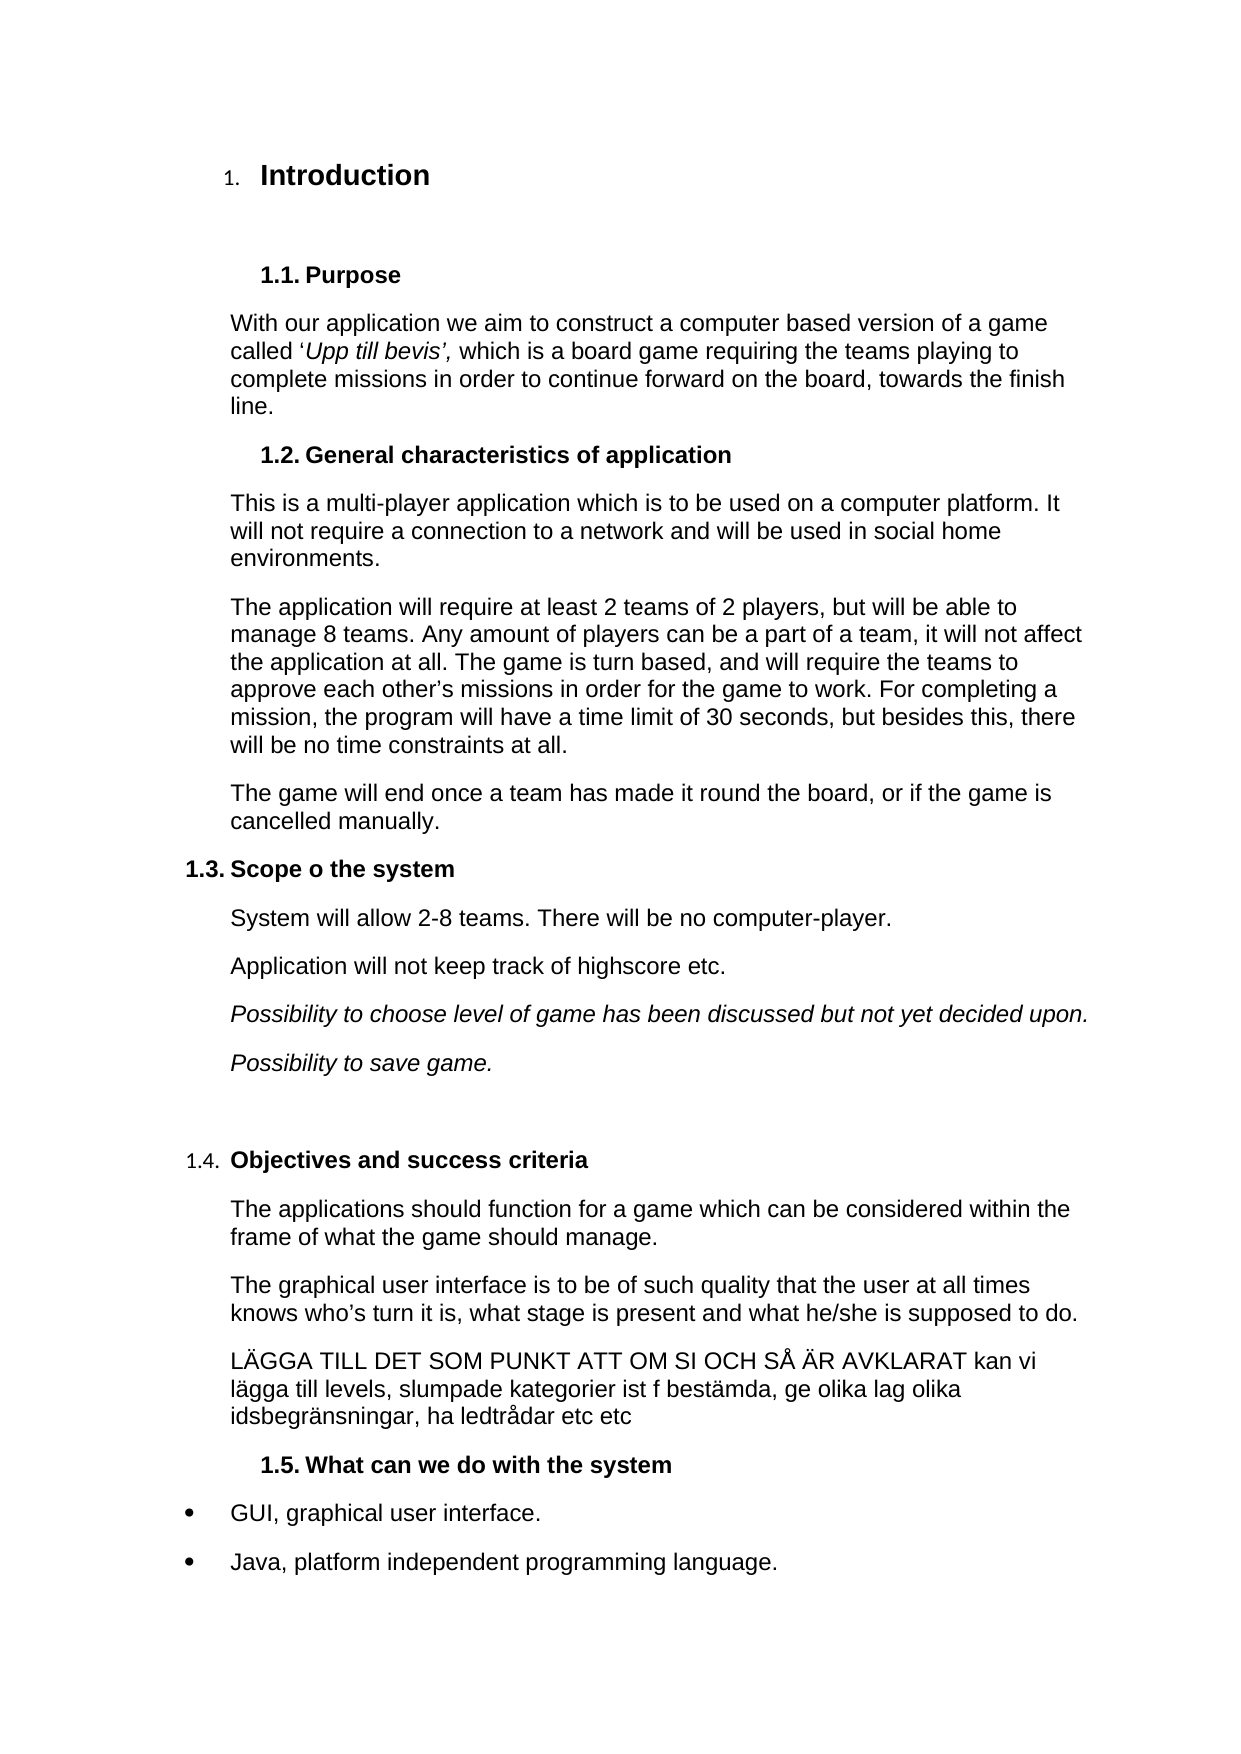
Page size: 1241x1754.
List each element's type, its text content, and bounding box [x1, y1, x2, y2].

list System will allow 2-8 teams. There will be no computer-player. [230, 903, 1093, 931]
list Java, platform independent programming language. [185, 1547, 1093, 1575]
text The application will require at least 2 teams of 2 players, but will be able to manage 8 teams. Any amount of players can be a part of a team, it will not affect the application at all. The game is turn based, and will require the teams to approve each other’s missions in order for the game to work. For completing a mission, the program will have a time limit of 30 seconds, but besides this, there will be no time constraints at all. [230, 593, 1093, 758]
text The applications should function for a game which can be considered within the frame of what the game should manage. [230, 1195, 1093, 1250]
list Objectives and success criteria [185, 1146, 1093, 1174]
list General characteristics of application [260, 441, 1093, 468]
list Application will not keep track of highscore etc. [230, 952, 1093, 979]
text The game will end once a team has made it round the board, or if the game is cancelled manually. [230, 779, 1093, 834]
list GUI, graphical user interface. [185, 1499, 1093, 1527]
text LÄGGA TILL DET SOM PUNKT ATT OM SI OCH SÅ ÄR AVKLARAT kan vi lägga till levels, slumpade kategorier ist f bestämda, ge olika lag olika idsbegränsningar, ha ledtrådar etc etc [230, 1347, 1093, 1430]
list Purpose [260, 261, 1093, 288]
list Scope o the system [185, 855, 1093, 883]
list What can we do with the system [260, 1451, 1093, 1478]
text The graphical user interface is to be of such quality that the user at all times knows who’s turn it is, what stage is present and what he/she is supposed to do. [230, 1271, 1093, 1326]
list Possibility to save game. [230, 1049, 1093, 1076]
text This is a multi-player application which is to be used on a computer platform. It will not require a connection to a network and will be used in social home environments. [230, 489, 1093, 572]
list Introduction [223, 158, 1093, 192]
text With our application we aim to construct a computer based version of a game called ‘Upp till bevis’, which is a board game requiring the teams playing to complete missions in order to continue forward on the board, towards the finish line. [230, 309, 1093, 420]
list Possibility to choose level of game has been discussed but not yet decided upon. [230, 1000, 1093, 1028]
